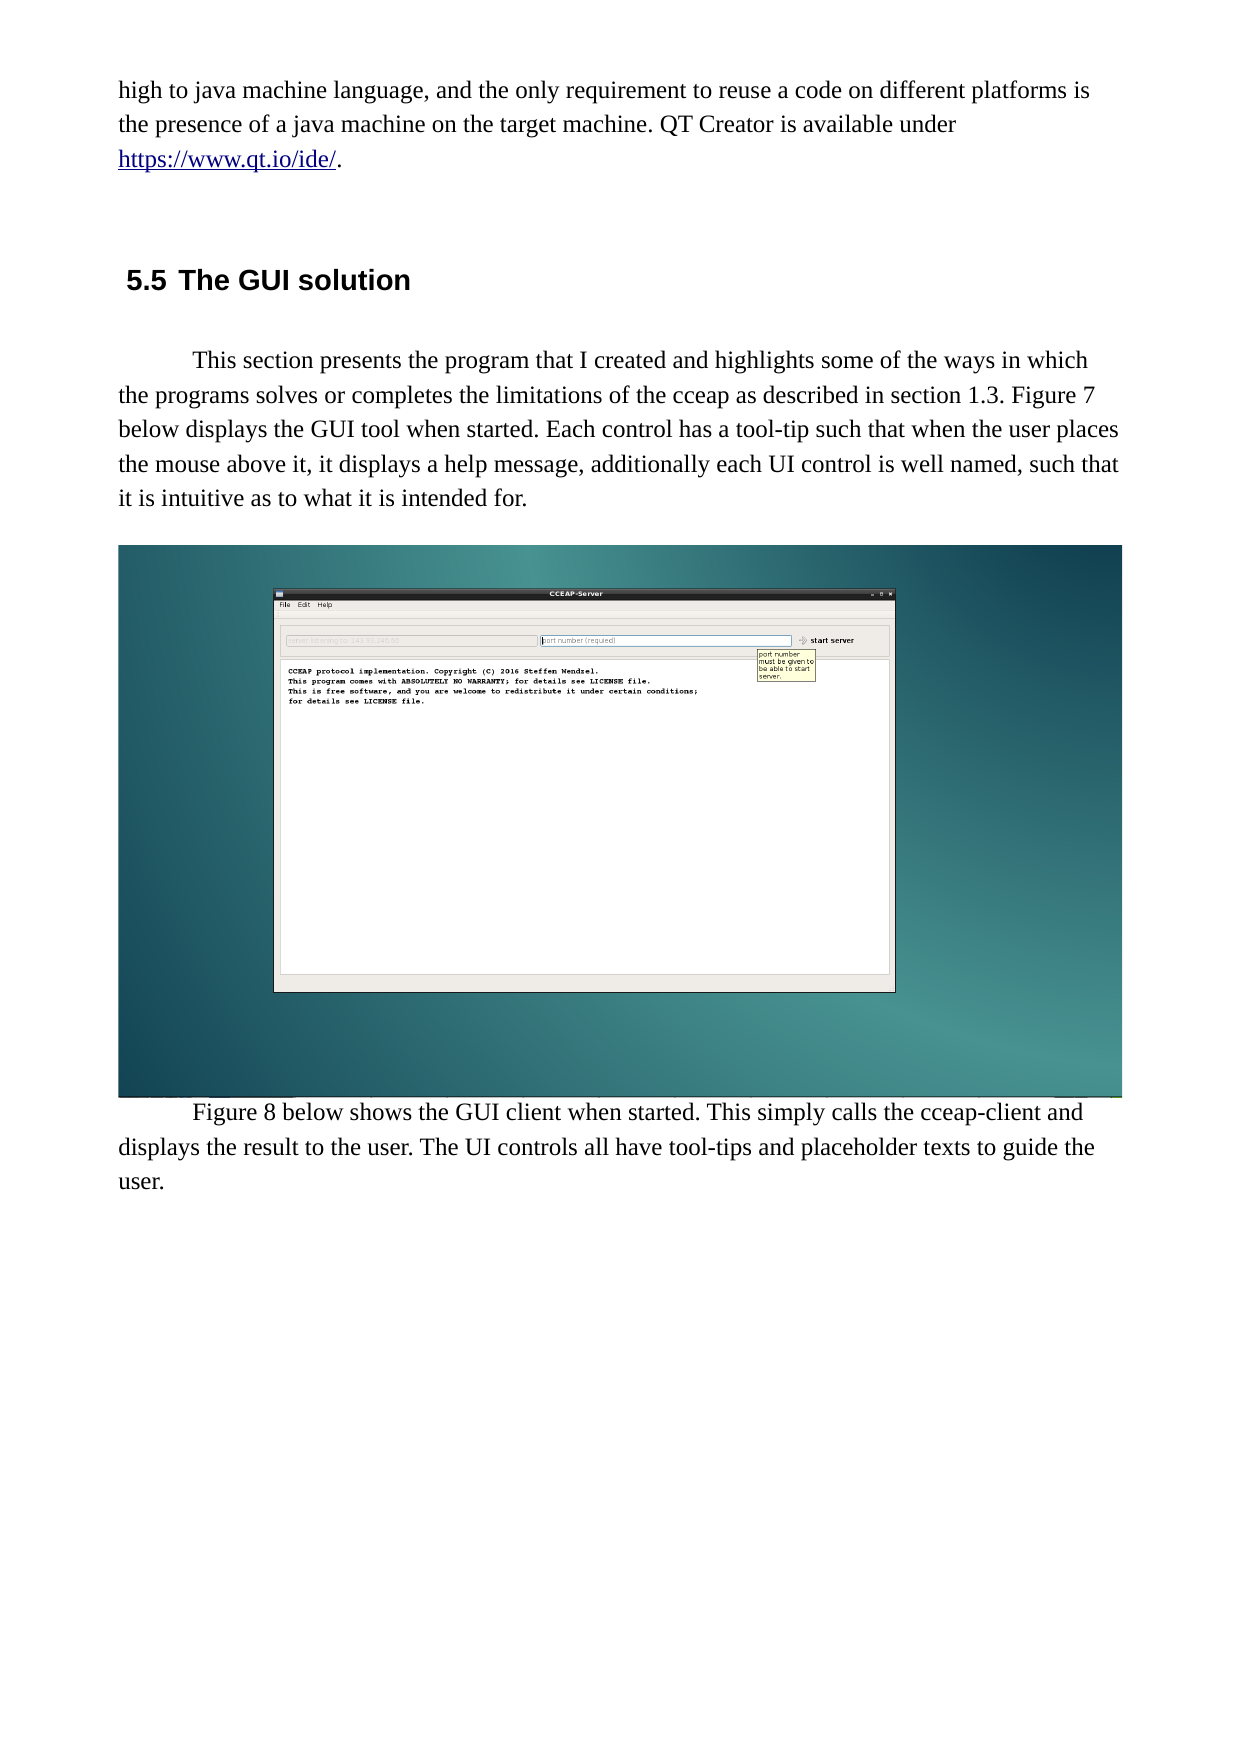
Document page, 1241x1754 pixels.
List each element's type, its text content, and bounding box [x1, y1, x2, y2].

text high to java machine language, and the only requirement to reuse a code on different platforms is the presence of a java machine on the target machine. QT Creator is available under https://www.qt.io/ide/. [118, 75, 1122, 173]
subtitle The GUI solution [118, 263, 1122, 296]
text This section presents the program that I created and highlights some of the ways in which the programs solves or completes the limitations of the cceap as described in section 1.3. Figure 7 below displays the GUI tool when started. Each control has a tool-tip such that when the user places the mouse above it, it displays a help message, additionally each UI control is well named, such that it is intuitive as to what it is intended for. [118, 346, 1122, 512]
text Figure 8 below shows the GUI client when started. This simply calls the cceap-client and displays the result to the user. The UI controls all have tool-tips and placeholder texts to guide the user. [118, 1098, 1122, 1195]
